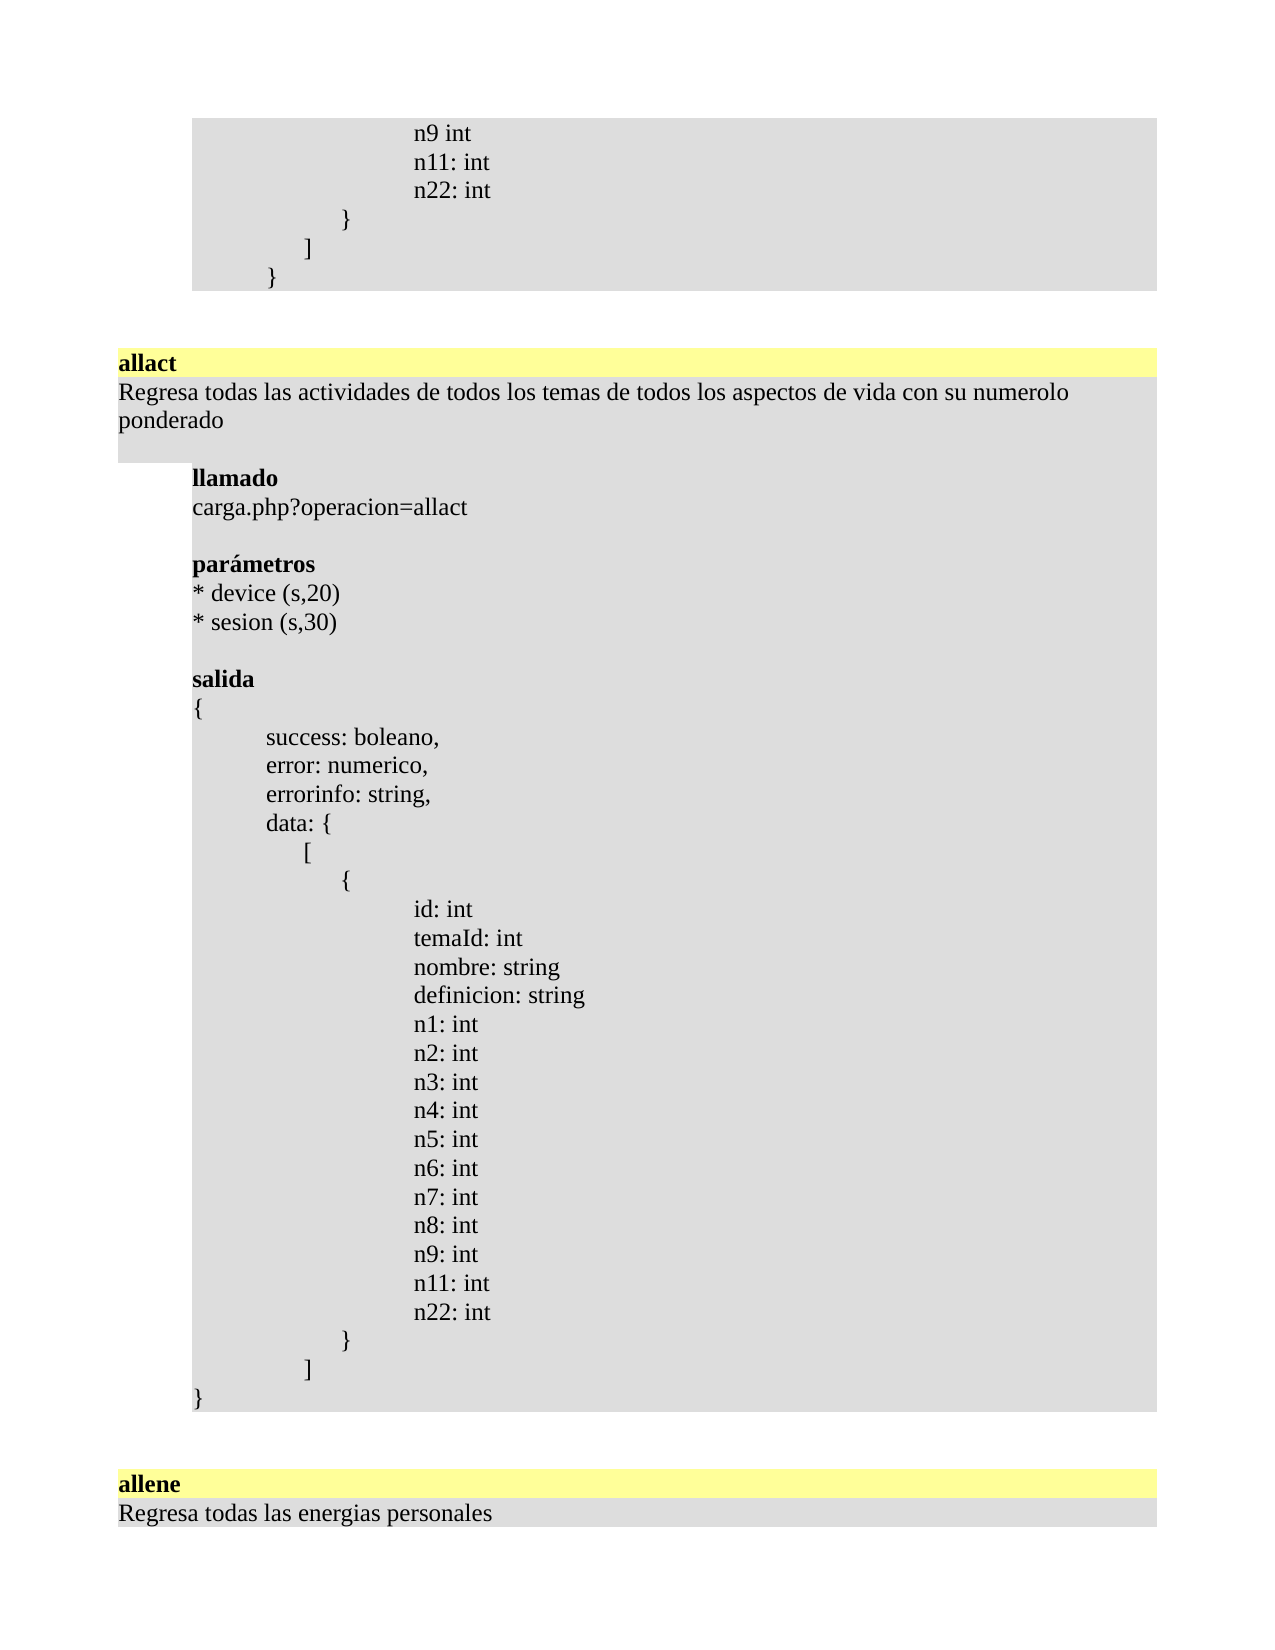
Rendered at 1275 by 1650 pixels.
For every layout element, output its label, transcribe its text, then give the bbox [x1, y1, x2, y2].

text * sesion (s,30) [192, 607, 1157, 636]
text n4: int [192, 1096, 1157, 1124]
text llamado [192, 463, 1157, 492]
text * device (s,20) [192, 578, 1157, 607]
text n2: int [192, 1038, 1157, 1067]
text } [192, 1326, 1157, 1354]
text parámetros [192, 549, 1157, 578]
text n22: int [192, 176, 1157, 204]
text n8: int [192, 1211, 1157, 1239]
text carga.php?operacion=allact [192, 492, 1157, 521]
text salida [192, 664, 1157, 693]
text n3: int [192, 1067, 1157, 1096]
text Regresa todas las actividades de todos los temas de todos los aspectos de vida con su numerolo ponderado [118, 377, 1157, 434]
text error: numerico, [192, 751, 1157, 779]
text n1: int [192, 1009, 1157, 1038]
text { [192, 866, 1157, 894]
text temaId: int [192, 923, 1157, 952]
text ] [192, 233, 1157, 262]
text definicion: string [192, 981, 1157, 1009]
text Regresa todas las energias personales [118, 1498, 1157, 1527]
text } [192, 204, 1157, 233]
text [ [192, 837, 1157, 866]
text } [192, 1383, 1157, 1412]
text n5: int [192, 1124, 1157, 1153]
text } [192, 262, 1157, 291]
text nombre: string [192, 952, 1157, 981]
text id: int [192, 894, 1157, 923]
text ] [192, 1354, 1157, 1383]
text allene [118, 1469, 1157, 1498]
text n11: int [192, 1268, 1157, 1297]
text n9: int [192, 1239, 1157, 1268]
text n6: int [192, 1153, 1157, 1182]
text errorinfo: string, [192, 779, 1157, 808]
text success: boleano, [192, 722, 1157, 751]
text n11: int [192, 147, 1157, 176]
text n7: int [192, 1182, 1157, 1211]
text { [192, 693, 1157, 722]
text n9 int [192, 118, 1157, 147]
text data: { [192, 808, 1157, 837]
text n22: int [192, 1297, 1157, 1326]
text allact [118, 348, 1157, 377]
